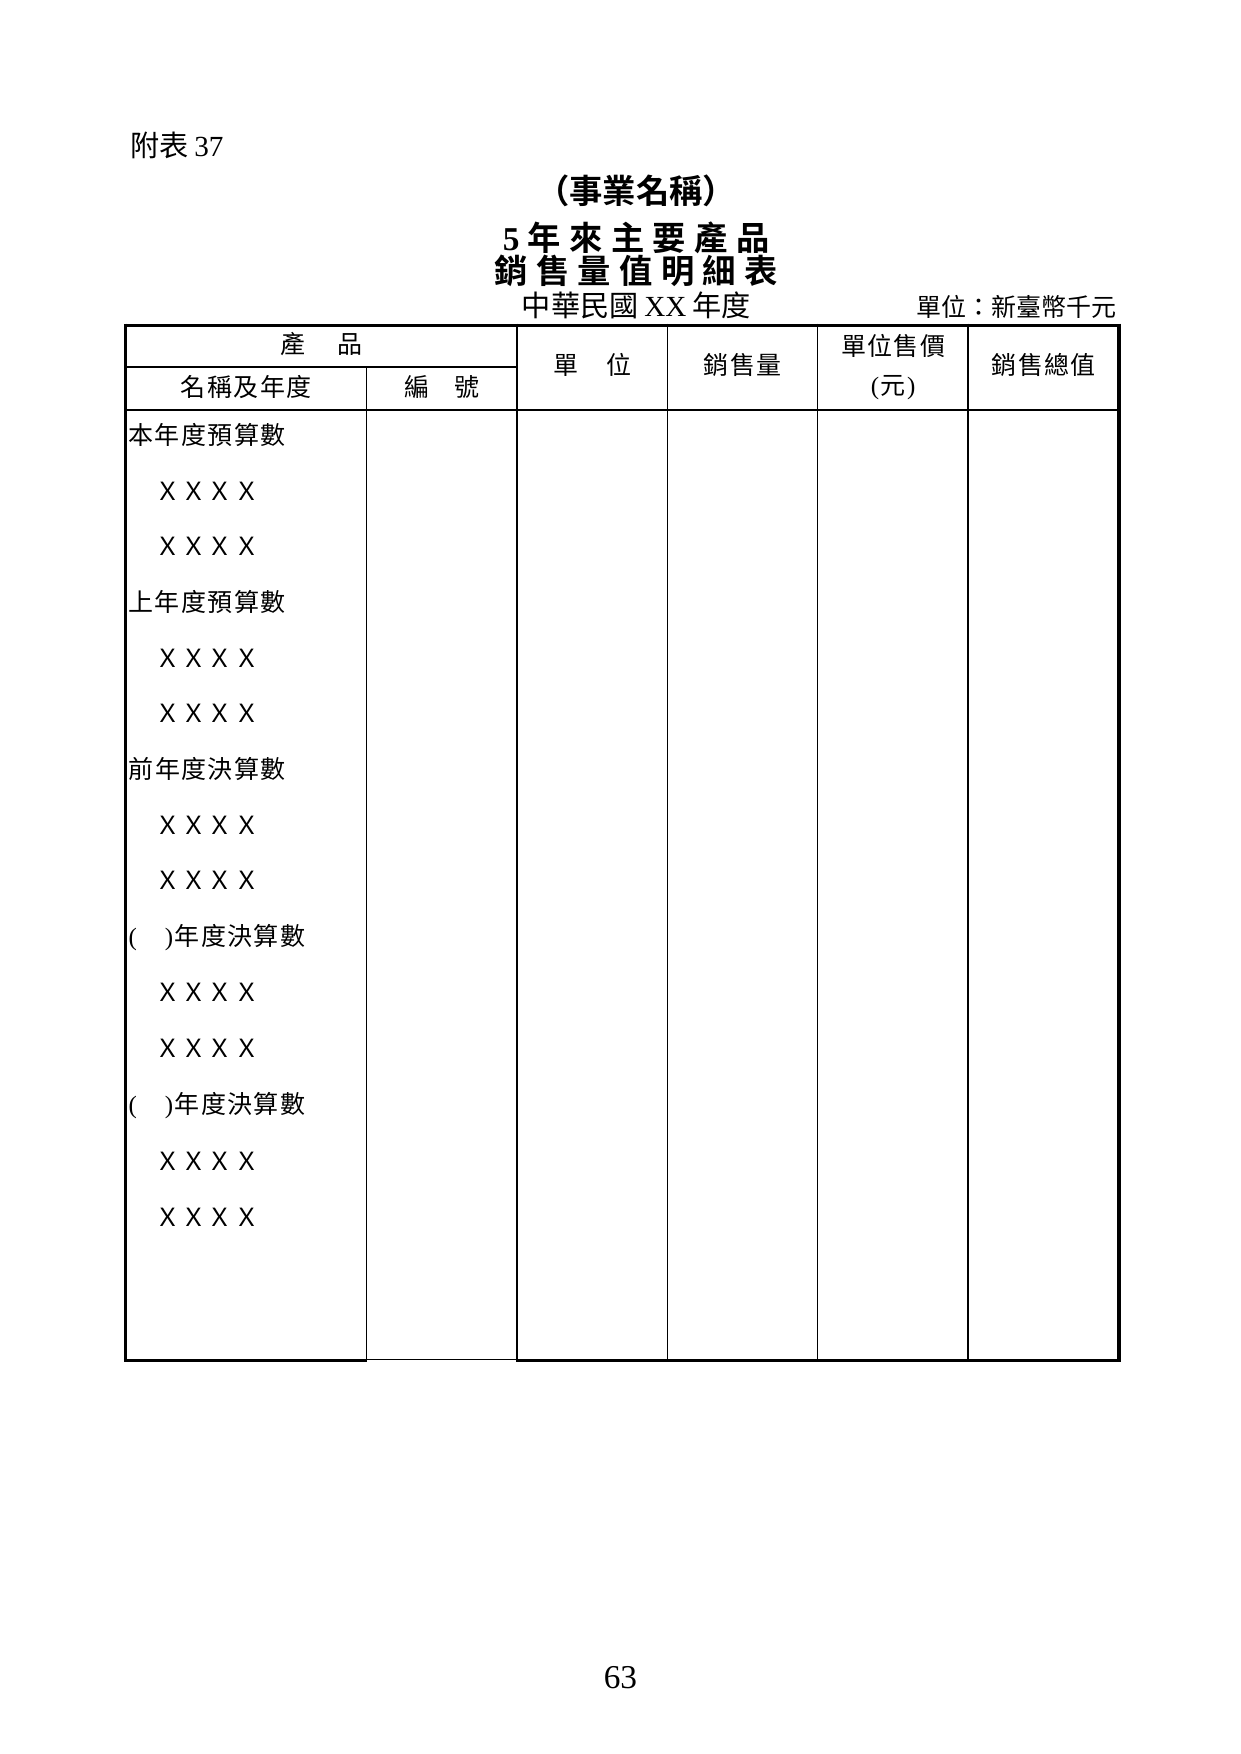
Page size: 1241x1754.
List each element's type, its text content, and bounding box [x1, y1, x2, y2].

table_cell 單位：新臺幣千元 [855, 290, 1119, 323]
table_cell ＸＸＸＸ [127, 1190, 366, 1246]
table_cell [518, 1022, 667, 1078]
table_cell ( )年度決算數 [127, 1078, 366, 1134]
table_cell [518, 743, 667, 799]
table_cell [668, 576, 817, 632]
table_cell [969, 743, 1117, 799]
table_cell ＸＸＸＸ ＸＸＸＸ [127, 465, 366, 576]
table_cell ＸＸＸＸ [127, 1134, 366, 1190]
table_cell [366, 224, 417, 290]
table_cell [818, 1134, 967, 1190]
table_cell [518, 632, 667, 743]
table_cell [668, 1190, 817, 1246]
table_cell [818, 966, 967, 1022]
table_cell [969, 465, 1117, 576]
table_cell [518, 799, 667, 909]
table_cell [668, 743, 817, 799]
table_cell [969, 1022, 1117, 1078]
table_cell 銷售量 [668, 327, 817, 409]
table_cell [366, 290, 417, 323]
table_cell 銷售總值 [969, 327, 1117, 409]
table_cell [969, 1246, 1117, 1303]
table_cell [969, 1134, 1117, 1190]
table_cell [266, 224, 366, 290]
table_cell 編 號 [367, 368, 516, 409]
table_cell [969, 910, 1117, 966]
table_cell [969, 411, 1117, 465]
table_header [855, 163, 1119, 223]
table_cell [518, 910, 667, 966]
table_cell [969, 1190, 1117, 1246]
table_header [266, 163, 366, 223]
table_cell 本年度預算數 [127, 411, 366, 465]
table_cell [127, 1246, 366, 1303]
table_cell [969, 576, 1117, 632]
table_header [366, 163, 417, 223]
table_cell [818, 910, 967, 966]
table_cell [668, 910, 817, 966]
table_cell 中華民國XX年度 [417, 290, 855, 323]
table_cell [818, 1303, 967, 1359]
table_cell [668, 799, 817, 909]
table_cell [668, 1078, 817, 1134]
table_cell [125, 290, 266, 323]
table_cell [818, 576, 967, 632]
table_cell [518, 966, 667, 1022]
table_cell [518, 411, 667, 465]
table_cell [818, 465, 967, 576]
table_cell [969, 966, 1117, 1022]
table_header [229, 163, 266, 223]
table_cell [969, 799, 1117, 909]
table_header [191, 163, 228, 223]
table_header （事業名稱） [417, 163, 855, 223]
table_cell [191, 224, 228, 290]
table_cell 產 品 [127, 327, 516, 366]
table_cell [518, 1190, 667, 1246]
table_cell 上年度預算數 [127, 576, 366, 632]
table_cell [518, 1078, 667, 1134]
table_cell [818, 1078, 967, 1134]
table_cell 前年度決算數 [127, 743, 366, 799]
table_cell [518, 1246, 667, 1303]
table_cell [969, 632, 1117, 743]
table_cell [668, 632, 817, 743]
table_cell [266, 290, 366, 323]
table_cell ＸＸＸＸ [127, 966, 366, 1022]
table_cell [127, 1303, 366, 1359]
table_cell ＸＸＸＸ [127, 1022, 366, 1078]
table_cell ＸＸＸＸ ＸＸＸＸ [127, 632, 366, 743]
table_cell [668, 411, 817, 465]
table_cell [125, 224, 191, 290]
table_cell [229, 224, 266, 290]
table_cell [668, 1022, 817, 1078]
table_cell [969, 1303, 1117, 1359]
table_cell [668, 1303, 817, 1359]
table_cell ＸＸＸＸ ＸＸＸＸ [127, 799, 366, 909]
table_cell [818, 1022, 967, 1078]
table_cell [818, 743, 967, 799]
table_header [125, 163, 191, 223]
text 附表37 [130, 130, 1110, 163]
table_cell [518, 1134, 667, 1190]
table_cell [668, 1246, 817, 1303]
table_cell 單位售價 (元) [818, 327, 967, 409]
table_cell [668, 1134, 817, 1190]
table_cell [818, 1246, 967, 1303]
table_cell ( )年度決算數 [127, 910, 366, 966]
table_cell [518, 1303, 667, 1359]
table_cell [818, 1190, 967, 1246]
table_cell [818, 411, 967, 465]
table_cell [818, 632, 967, 743]
table_cell [855, 224, 1119, 290]
table_cell [969, 1078, 1117, 1134]
table_cell 單 位 [518, 327, 667, 409]
table_cell [818, 799, 967, 909]
table_cell [668, 966, 817, 1022]
table_cell [518, 465, 667, 576]
table_cell [367, 411, 516, 1359]
table_cell 名稱及年度 [127, 368, 366, 409]
table_cell [668, 465, 817, 576]
table_cell [518, 576, 667, 632]
table_cell 5 年 來 主 要 產 品 銷 售 量 值 明 細 表 [417, 224, 855, 290]
